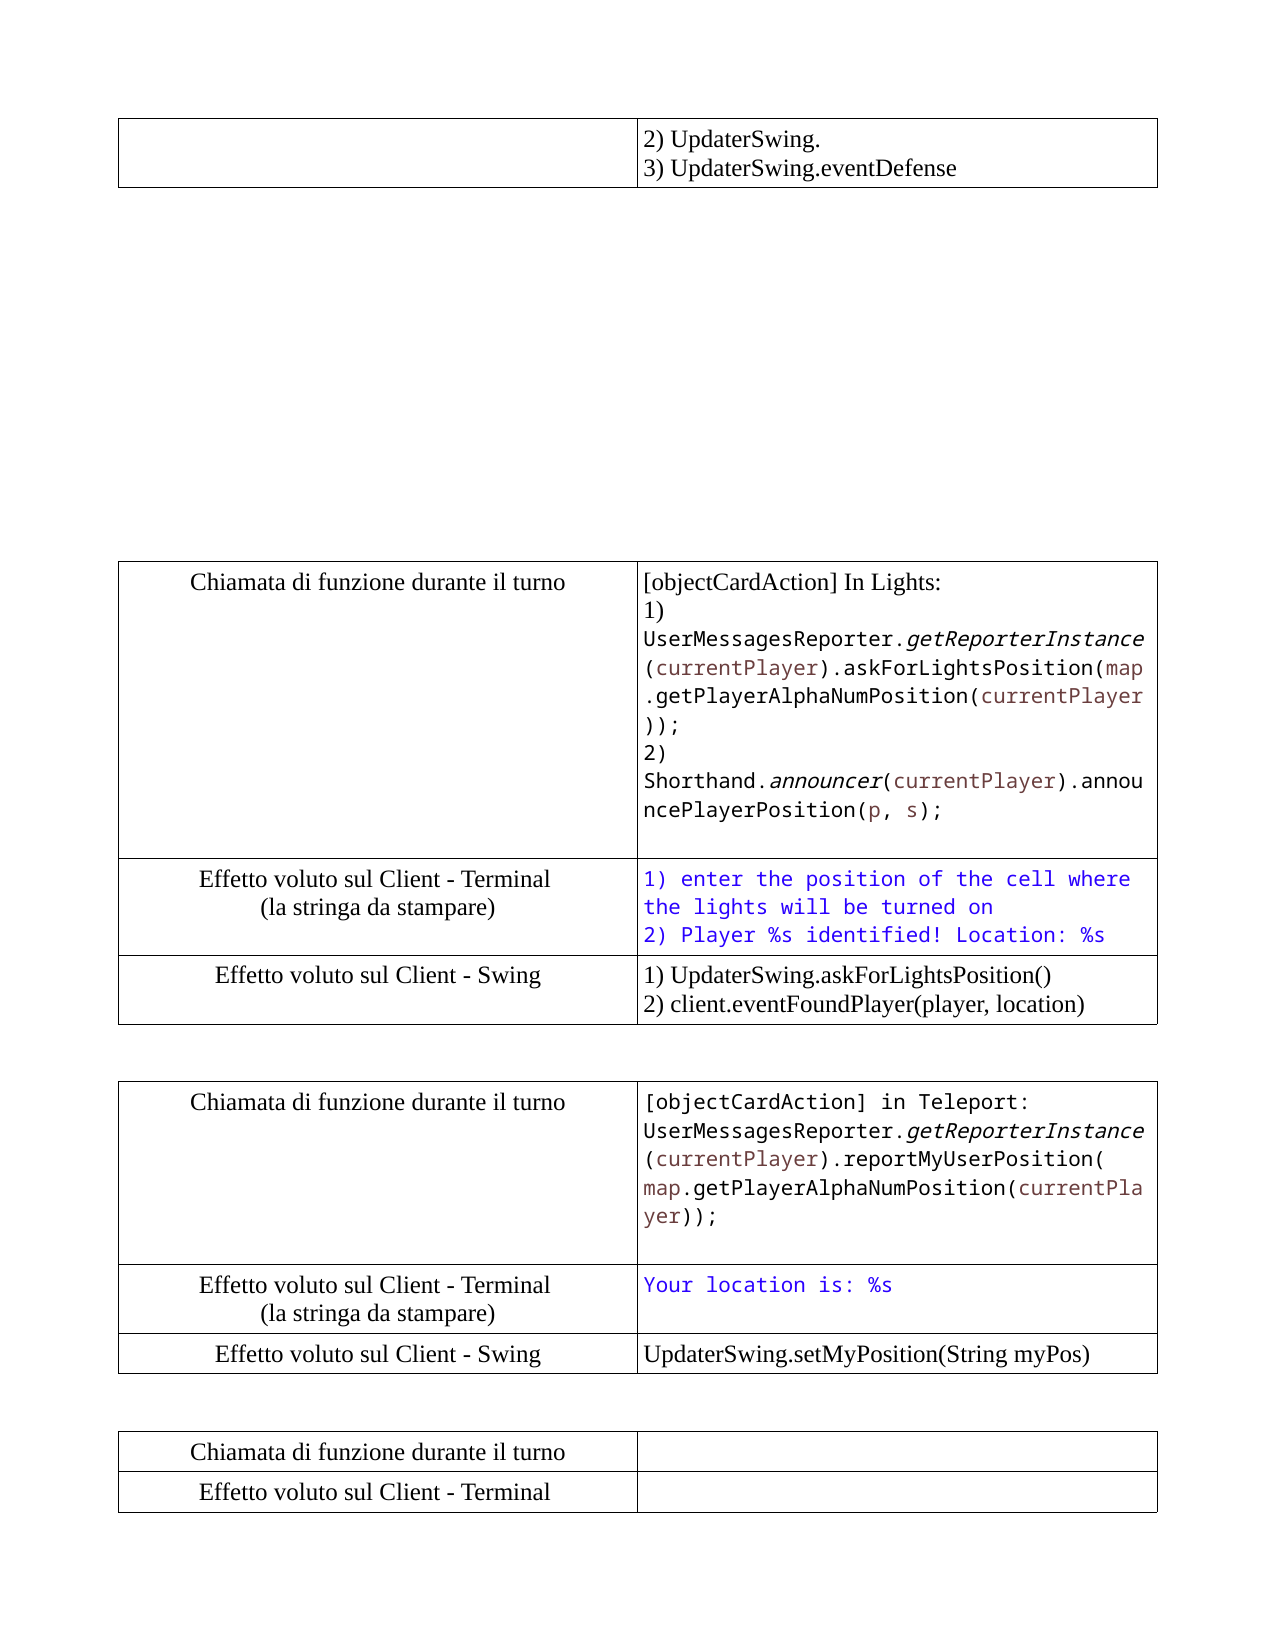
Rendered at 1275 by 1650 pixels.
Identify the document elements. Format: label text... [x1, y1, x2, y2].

table_cell 1) enter the position of the cell where the lights will be turned on 2) Player %s identified! Location: %s [638, 859, 1157, 955]
table_cell Your location is: %s [638, 1265, 1157, 1333]
table_header Chiamata di funzione durante il turno [119, 1082, 637, 1264]
table_cell Effetto voluto sul Client - Terminal (la stringa da stampare) [119, 859, 637, 955]
table_cell Effetto voluto sul Client - Swing [119, 1334, 637, 1373]
table_cell Effetto voluto sul Client - Terminal [119, 1472, 637, 1512]
table_header [638, 1432, 1157, 1471]
table_cell UpdaterSwing.setMyPosition(String myPos) [638, 1334, 1157, 1373]
table_cell 1) UpdaterSwing.askForLightsPosition() 2) client.eventFoundPlayer(player, location) [638, 956, 1157, 1024]
table_cell [119, 119, 637, 187]
table_header Chiamata di funzione durante il turno [119, 562, 637, 858]
table_cell 2) UpdaterSwing. 3) UpdaterSwing.eventDefense [638, 119, 1157, 187]
table_header Chiamata di funzione durante il turno [119, 1432, 637, 1471]
table_cell Effetto voluto sul Client - Terminal (la stringa da stampare) [119, 1265, 637, 1333]
table_header [objectCardAction] in Teleport: UserMessagesReporter.getReporterInstance(currentPlayer).reportMyUserPosition( map.getPlayerAlphaNumPosition(currentPlayer)); [638, 1082, 1157, 1264]
table_cell [638, 1472, 1157, 1512]
table_header [objectCardAction] In Lights: 1) UserMessagesReporter.getReporterInstance(currentPlayer).askForLightsPosition(map.getPlayerAlphaNumPosition(currentPlayer)); 2) Shorthand.announcer(currentPlayer).announcePlayerPosition(p, s); [638, 562, 1157, 858]
table_cell Effetto voluto sul Client - Swing [119, 956, 637, 1024]
